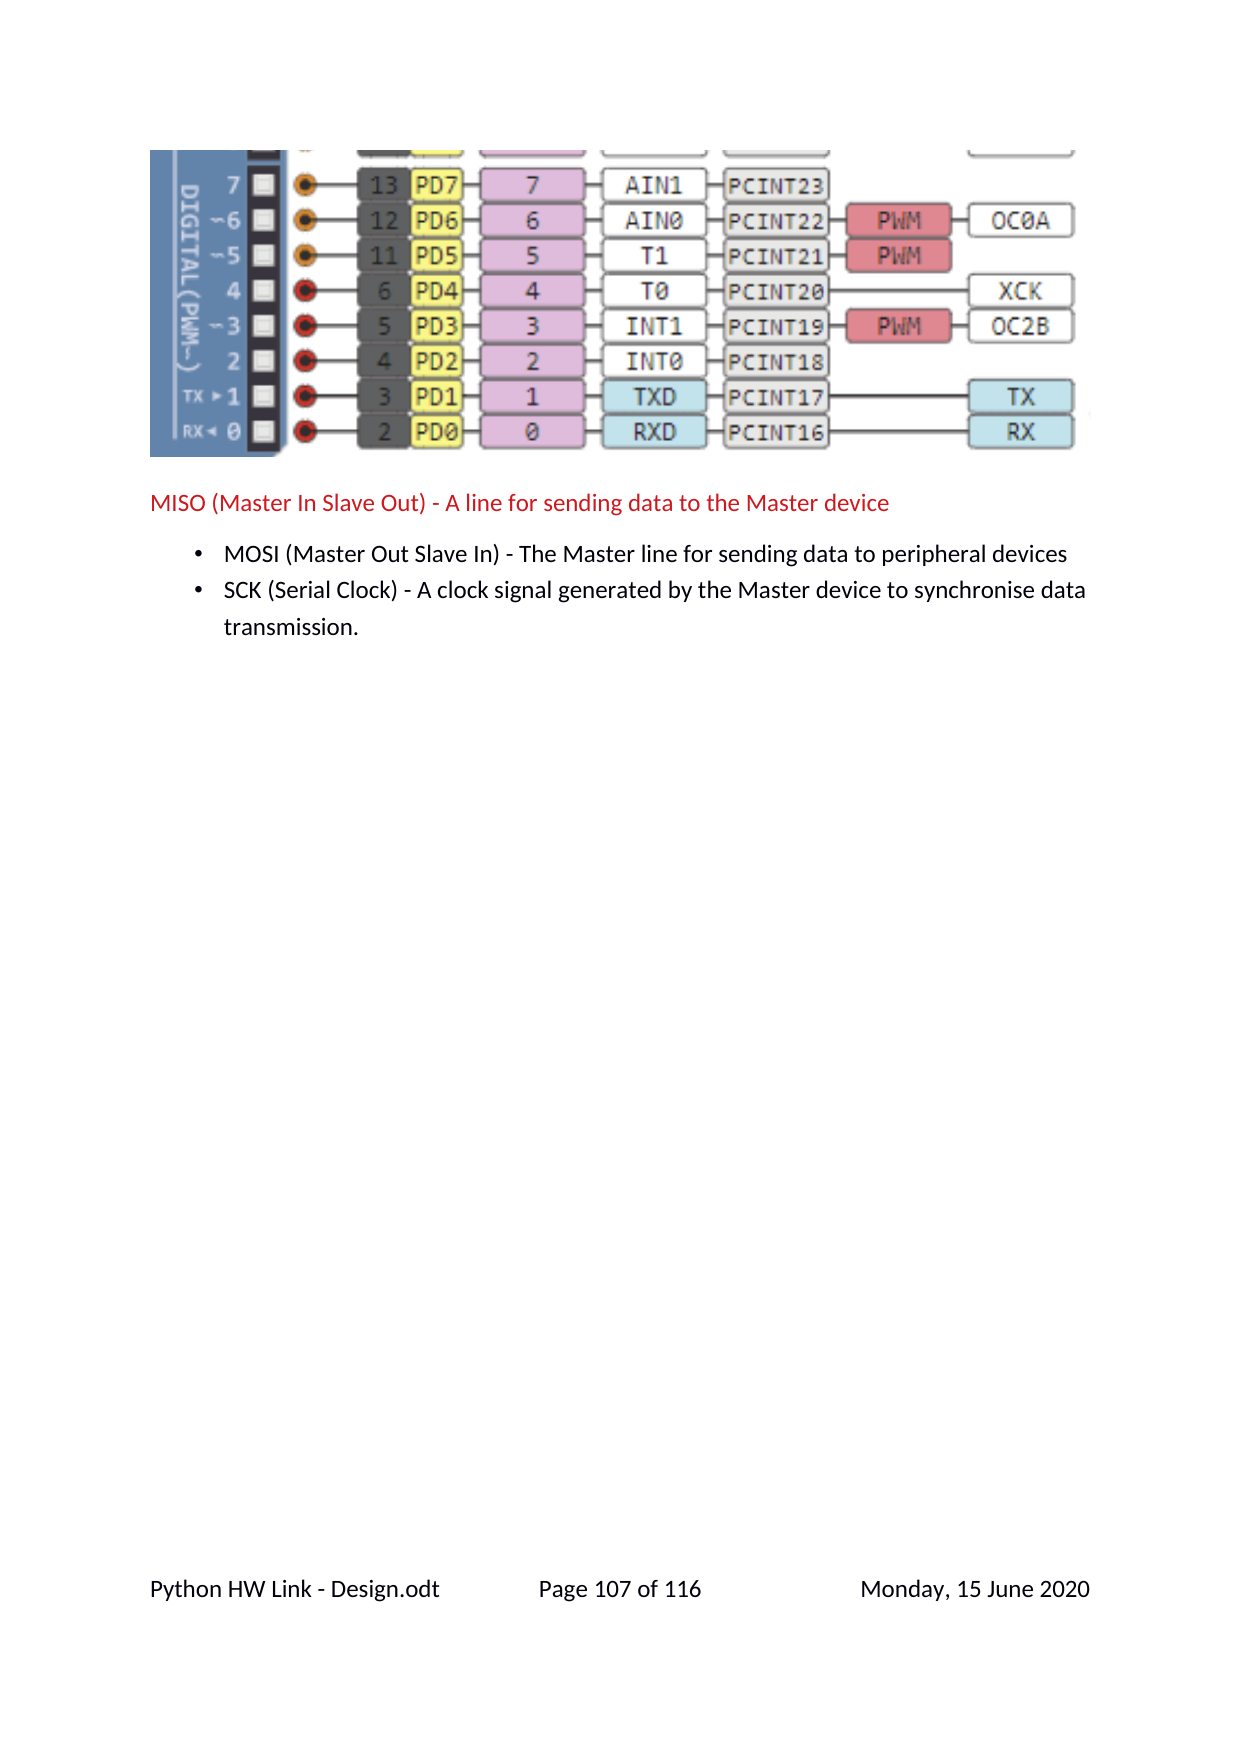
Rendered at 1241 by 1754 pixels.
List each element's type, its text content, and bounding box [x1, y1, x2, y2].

list MOSI (Master Out Slave In) - The Master line for sending data to peripheral devices [194, 538, 1090, 569]
text MISO (Master In Slave Out) - A line for sending data to the Master device [150, 487, 1090, 517]
picture [150, 150, 1091, 457]
list SCK (Serial Clock) - A clock signal generated by the Master device to synchronise data transmission. [194, 575, 1090, 642]
